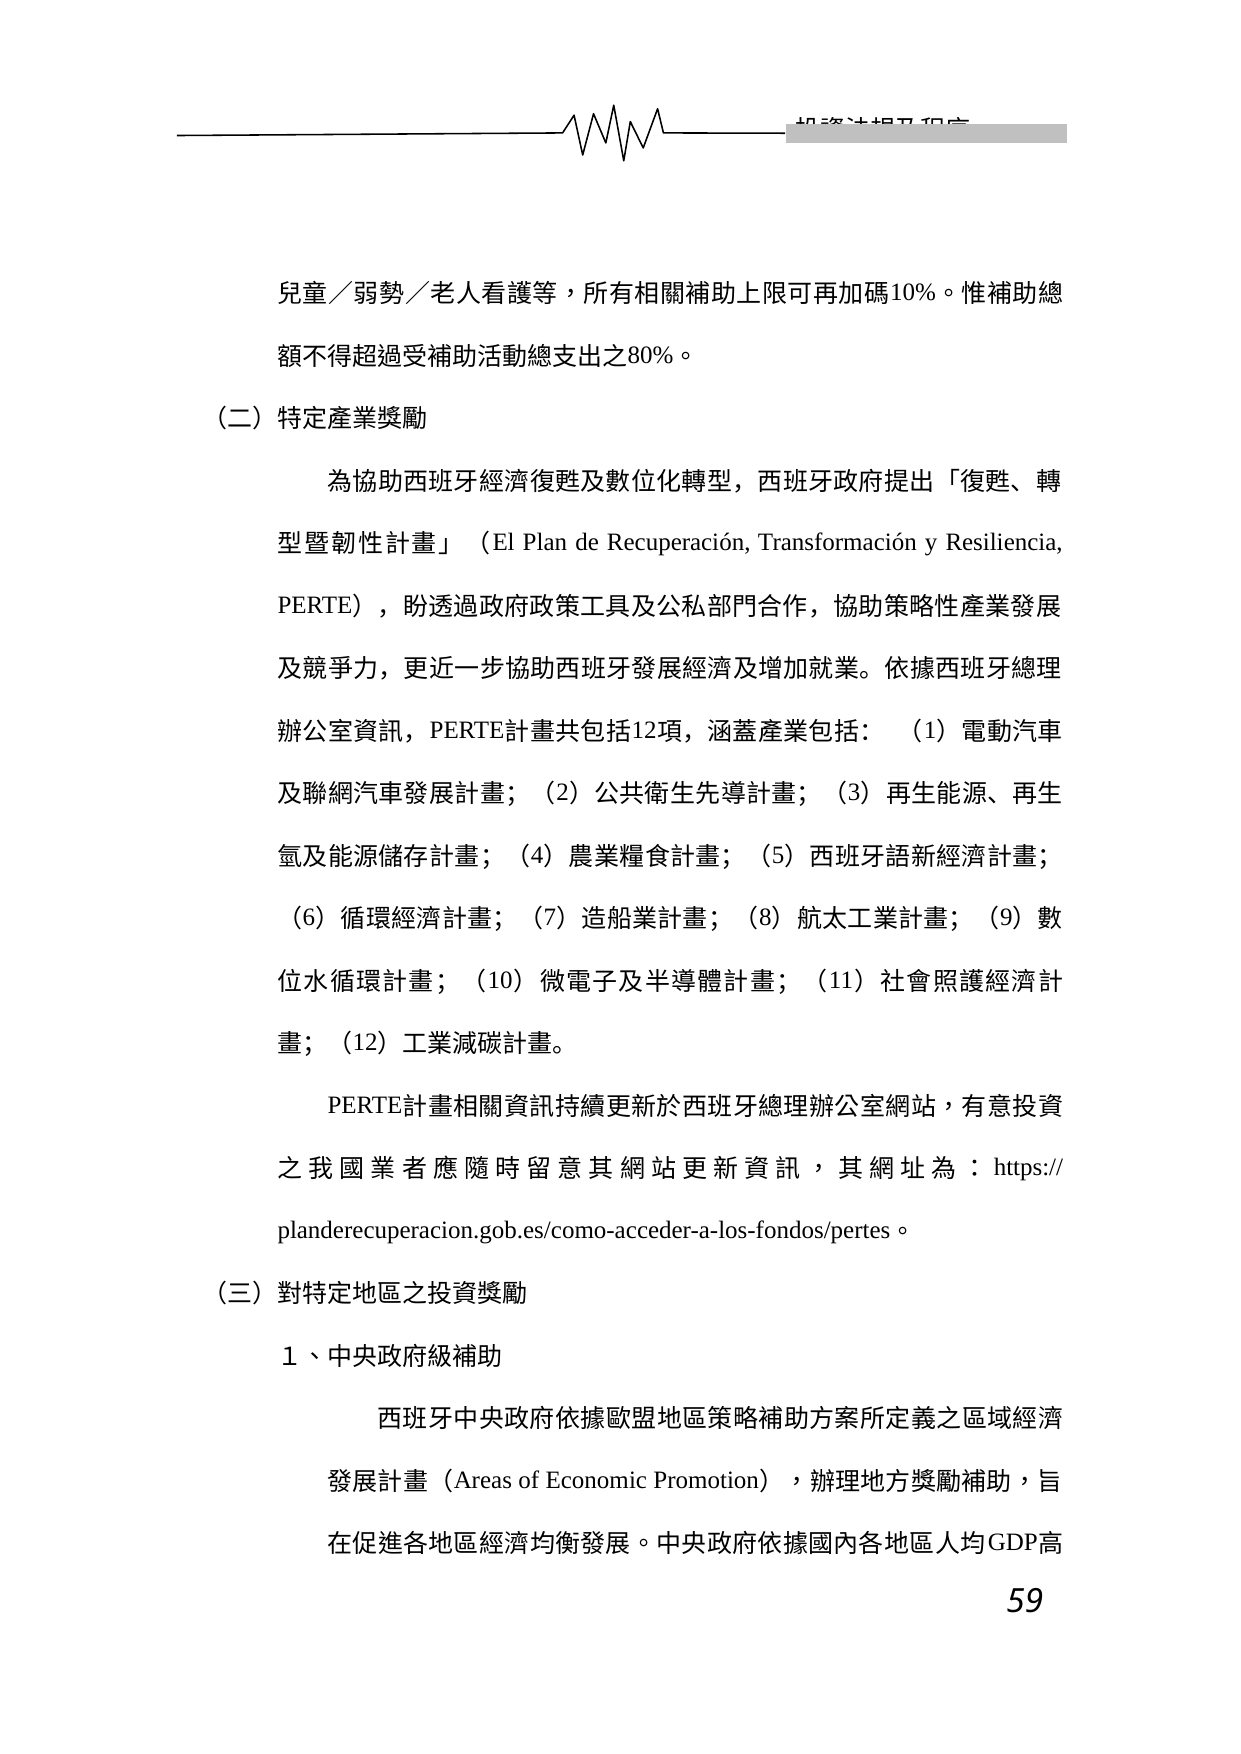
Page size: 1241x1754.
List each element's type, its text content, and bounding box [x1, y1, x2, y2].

text 兒童／弱勢／老人看護等，所有相關補助上限可再加碼10%。惟補助總額不得超過受補助活動總支出之80%。 [277, 250, 1063, 375]
text 西班牙中央政府依據歐盟地區策略補助方案所定義之區域經濟發展計畫（Areas of Economic Promotion），辦理地方獎勵補助，旨在促進各地區經濟均衡發展。中央政府依據國內各地區人均GDP高 [327, 1375, 1063, 1563]
text （二）特定產業獎勵 [202, 375, 1063, 438]
text １、中央政府級補助 [277, 1313, 1063, 1375]
text （三）對特定地區之投資獎勵 [202, 1250, 1063, 1313]
text PERTE計畫相關資訊持續更新於西班牙總理辦公室網站，有意投資之我國業者應隨時留意其網站更新資訊，其網址為：https:// planderecuperacion.gob.es/como-acceder-a-los-fondos/pertes。 [277, 1063, 1063, 1250]
text 為協助西班牙經濟復甦及數位化轉型，西班牙政府提出「復甦、轉型暨韌性計畫」（El Plan de Recuperación, Transformación y Resiliencia, PERTE），盼透過政府政策工具及公私部門合作，協助策略性產業發展及競爭力，更近一步協助西班牙發展經濟及增加就業。依據西班牙總理辦公室資訊，PERTE計畫共包括12項，涵蓋產業包括： （1）電動汽車及聯網汽車發展計畫；（2）公共衛生先導計畫；（3）再生能源、再生氫及能源儲存計畫；（4）農業糧食計畫；（5）西班牙語新經濟計畫；（6）循環經濟計畫；（7）造船業計畫；（8）航太工業計畫；（9）數位水循環計畫；（10）微電子及半導體計畫；（11）社會照護經濟計畫；（12）工業減碳計畫。 [277, 438, 1063, 1063]
